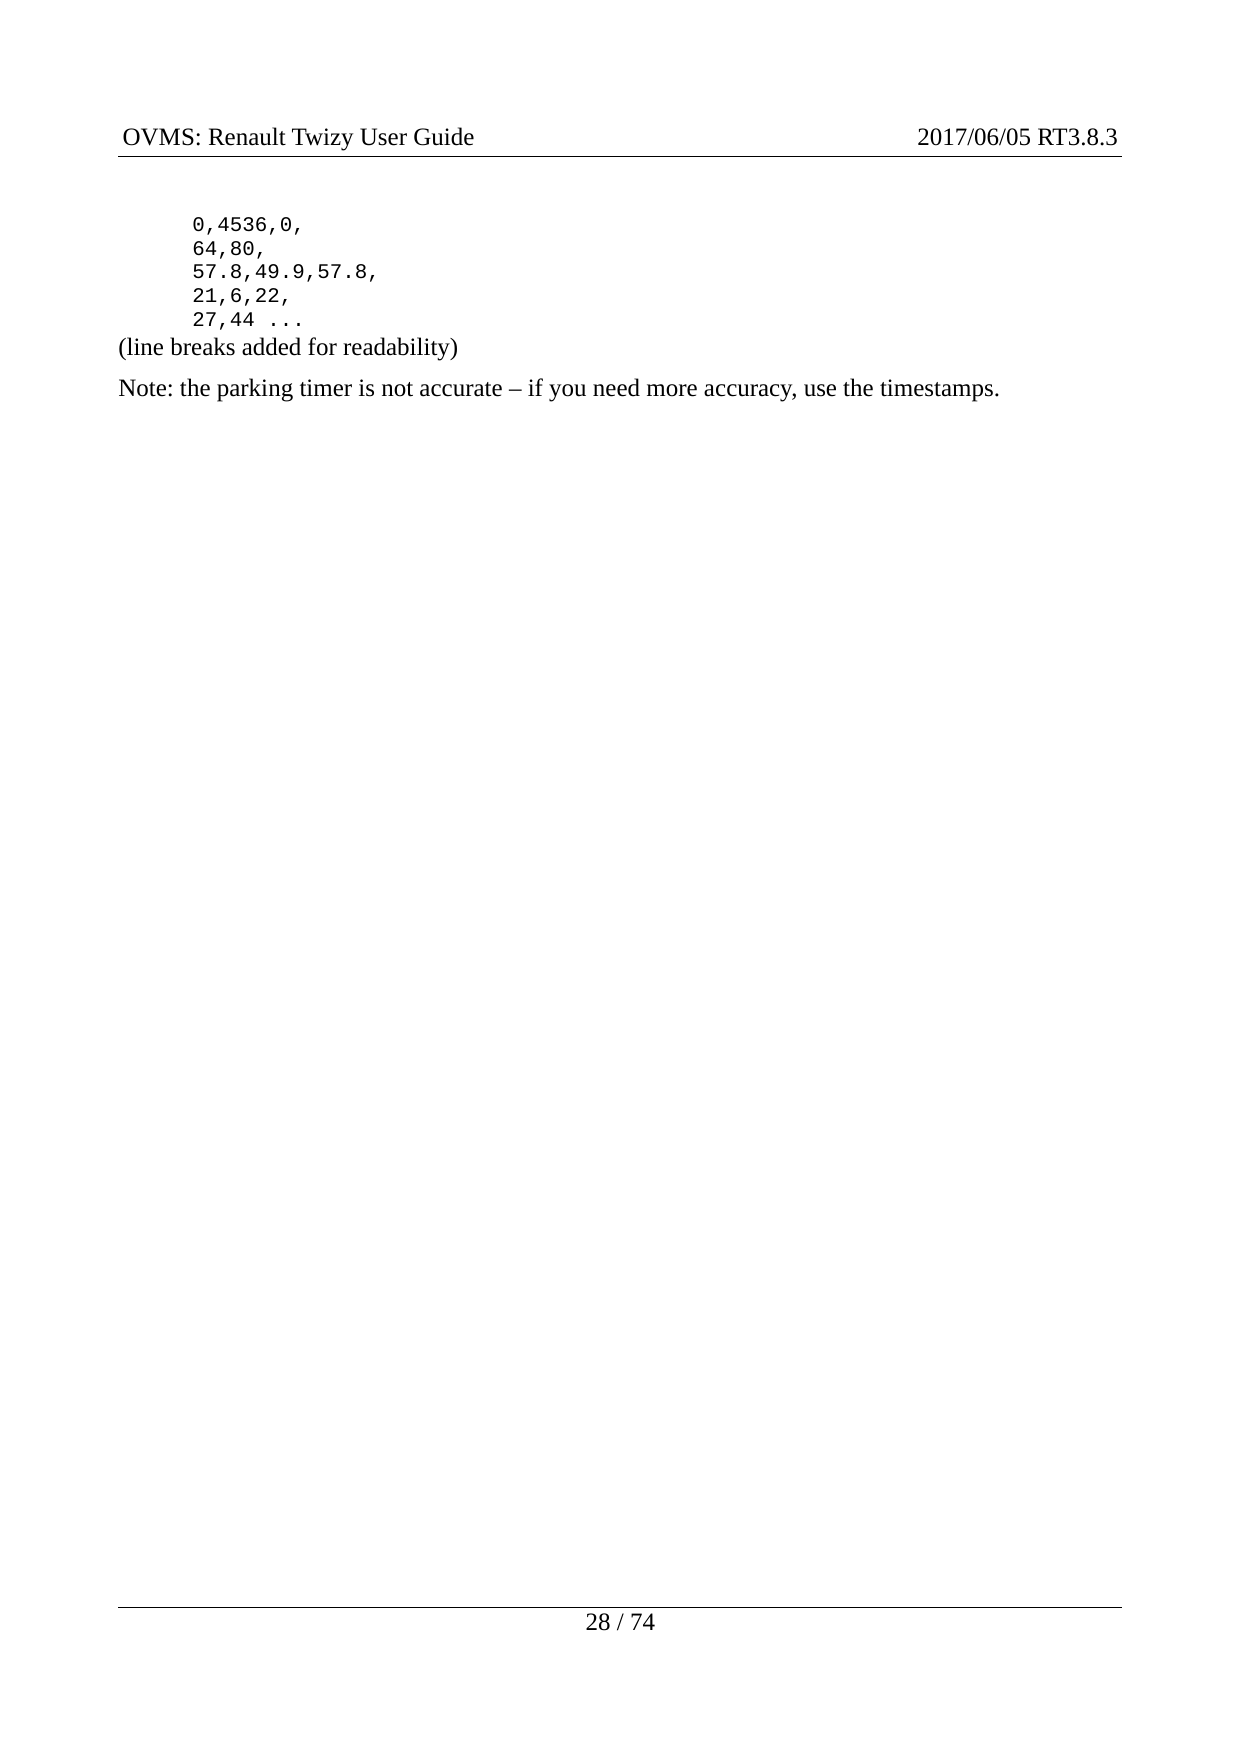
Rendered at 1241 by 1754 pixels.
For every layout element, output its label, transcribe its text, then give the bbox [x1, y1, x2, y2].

text 0,4536,0, 64,80, 57.8,49.9,57.8, 21,6,22, 27,44 ... (line breaks added for readability) [118, 214, 1122, 361]
text Note: the parking timer is not accurate – if you need more accuracy, use the timestamps. [118, 373, 1122, 402]
